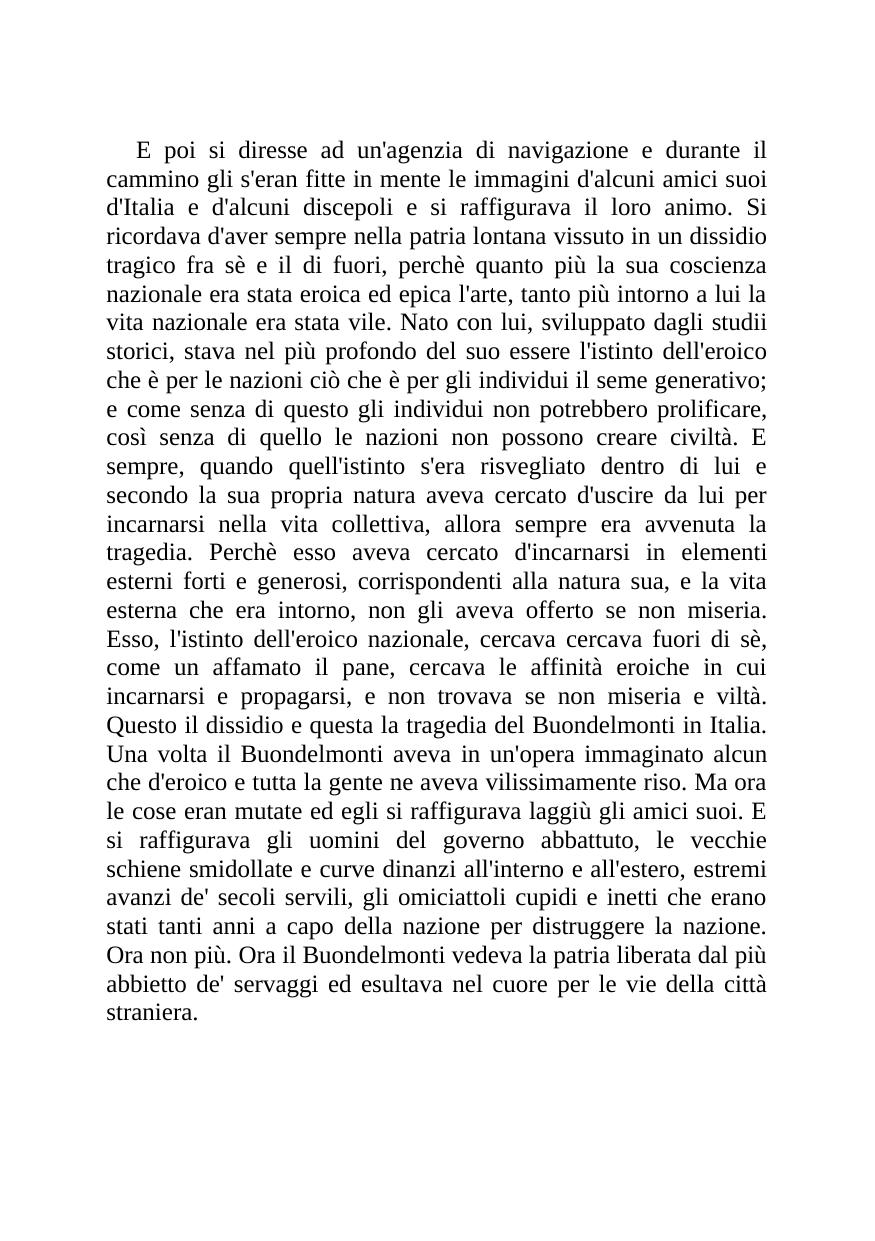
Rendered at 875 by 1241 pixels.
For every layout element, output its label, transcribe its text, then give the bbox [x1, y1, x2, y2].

text E poi si diresse ad un'agenzia di navigazione e durante il cammino gli s'eran fitte in mente le immagini d'alcuni amici suoi d'Italia e d'alcuni discepoli e si raffigurava il loro animo. Si ricordava d'aver sempre nella patria lontana vissuto in un dissidio tragico fra sè e il di fuori, perchè quanto più la sua coscienza nazionale era stata eroica ed epica l'arte, tanto più intorno a lui la vita nazionale era stata vile. Nato con lui, sviluppato dagli studii storici, stava nel più profondo del suo essere l'istinto dell'eroico che è per le nazioni ciò che è per gli individui il seme generativo; e come senza di questo gli individui non potrebbero prolificare, così senza di quello le nazioni non possono creare civiltà. E sempre, quando quell'istinto s'era risvegliato dentro di lui e secondo la sua propria natura aveva cercato d'uscire da lui per incarnarsi nella vita collettiva, allora sempre era avvenuta la tragedia. Perchè esso aveva cercato d'incarnarsi in elementi esterni forti e generosi, corrispondenti alla natura sua, e la vita esterna che era intorno, non gli aveva offerto se non miseria. Esso, l'istinto dell'eroico nazionale, cercava cercava fuori di sè, come un affamato il pane, cercava le affinità eroiche in cui incarnarsi e propagarsi, e non trovava se non miseria e viltà. Questo il dissidio e questa la tragedia del Buondelmonti in Italia. Una volta il Buondelmonti aveva in un'opera immaginato alcun che d'eroico e tutta la gente ne aveva vilissimamente riso. Ma ora le cose eran mutate ed egli si raffigurava laggiù gli amici suoi. E si raffigurava gli uomini del governo abbattuto, le vecchie schiene smidollate e curve dinanzi all'interno e all'estero, estremi avanzi de' secoli servili, gli omiciattoli cupidi e inetti che erano stati tanti anni a capo della nazione per distruggere la nazione. Ora non più. Ora il Buondelmonti vedeva la patria liberata dal più abbietto de' servaggi ed esultava nel cuore per le vie della città straniera. [106, 135, 768, 1026]
